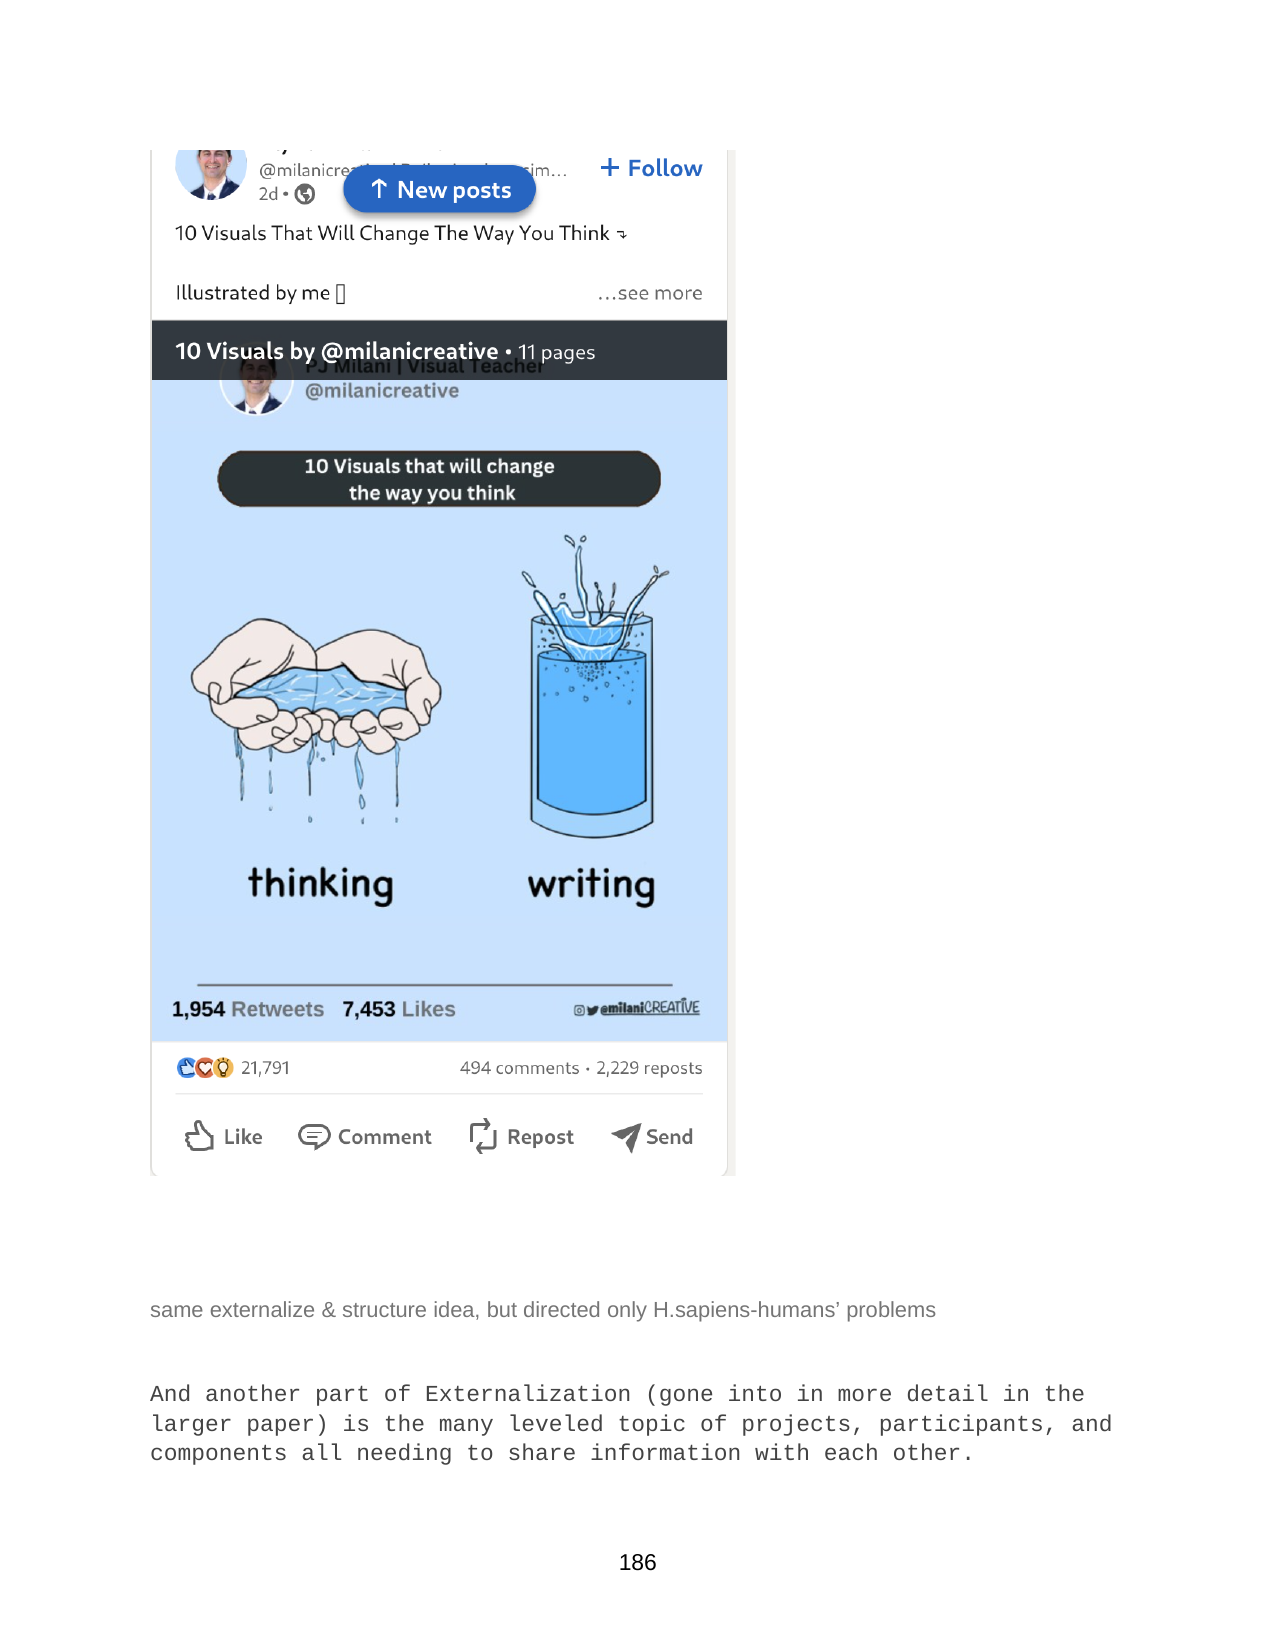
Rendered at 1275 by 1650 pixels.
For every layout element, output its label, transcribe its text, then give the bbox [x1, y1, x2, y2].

text And another part of Externalization (gone into in more detail in the larger paper) is the many leveled topic of projects, participants, and components all needing to share information with each other. [150, 1382, 1125, 1468]
text same externalize & structure idea, but directed only H.sapiens-humans’ problems [150, 1297, 1125, 1323]
picture [150, 150, 736, 1176]
